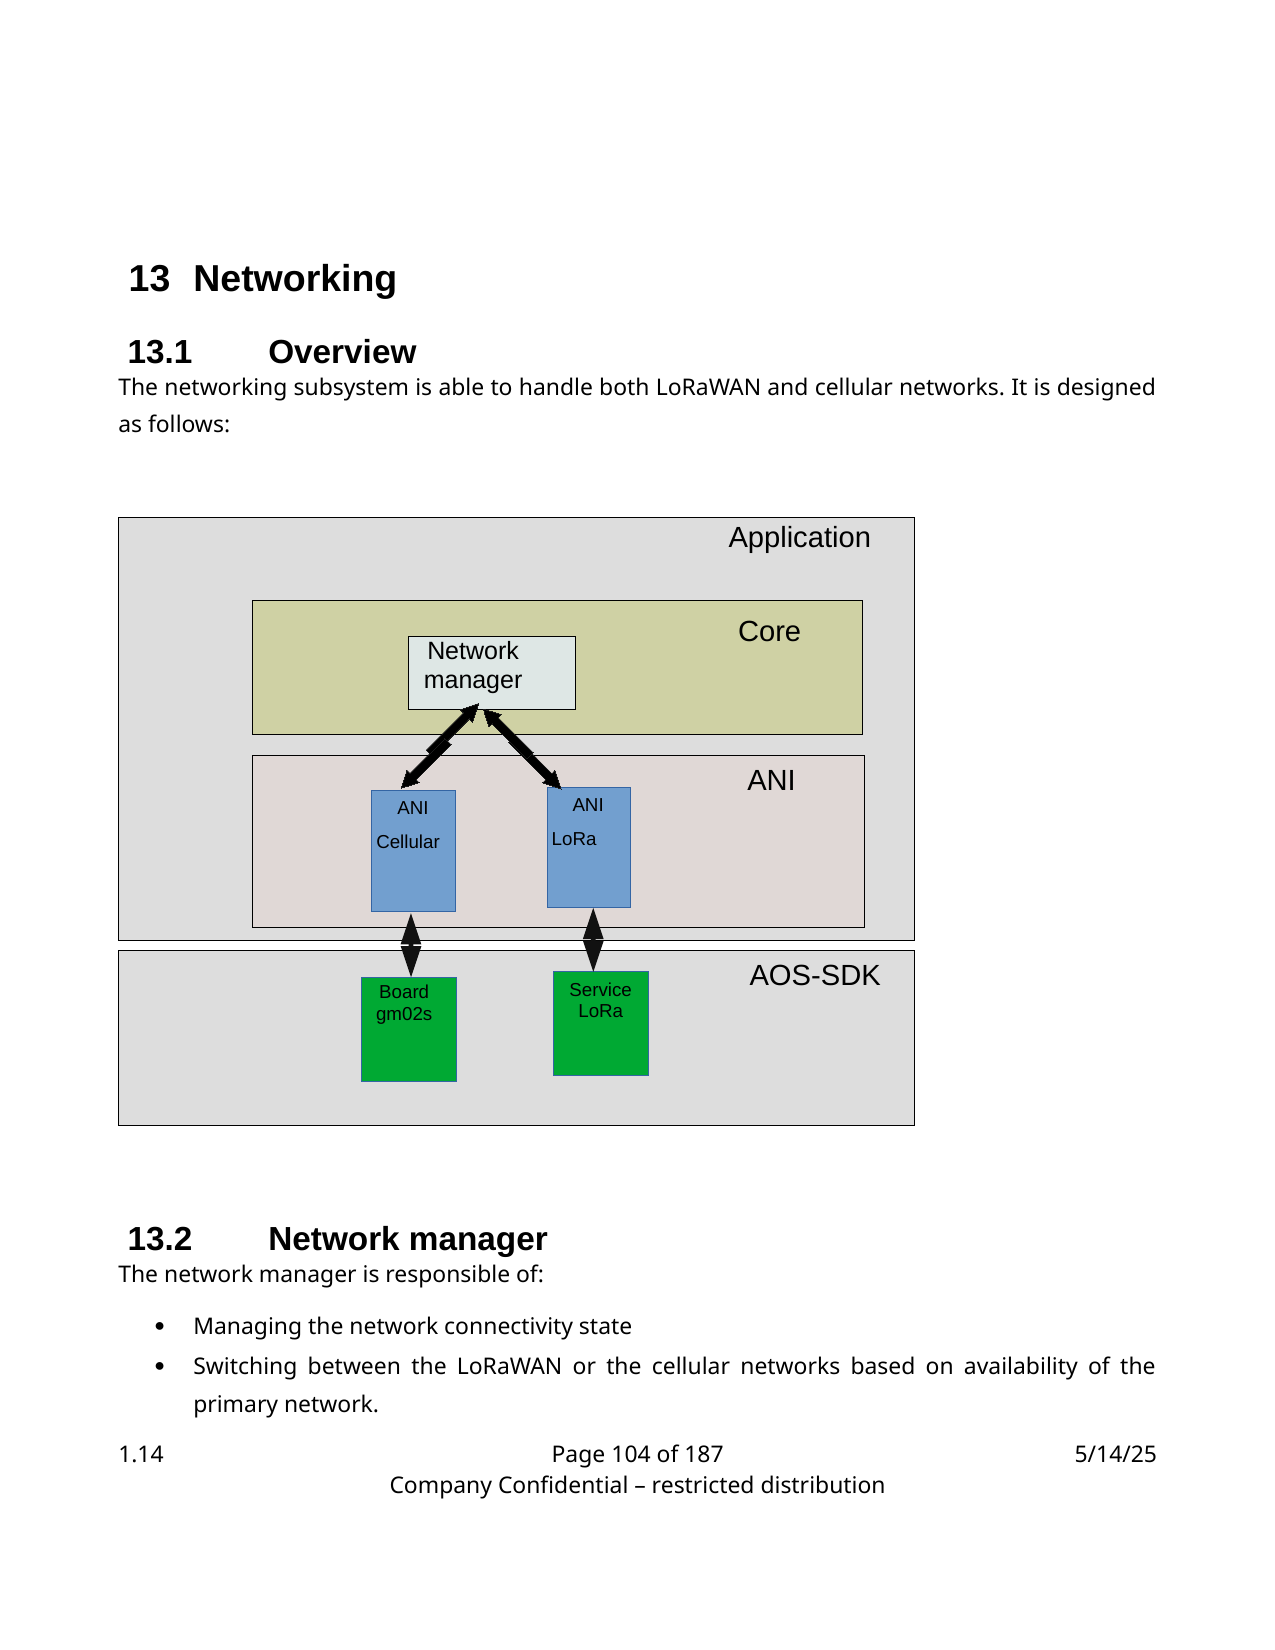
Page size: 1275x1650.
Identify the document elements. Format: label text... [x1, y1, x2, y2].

text The network manager is responsible of: [118, 1258, 1157, 1289]
list Switching between the LoRaWAN or the cellular networks based on availability of the primary network. [156, 1350, 1157, 1419]
subtitle Networking [118, 256, 1157, 299]
text The networking subsystem is able to handle both LoRaWAN and cellular networks. It is designed as follows: [118, 371, 1157, 439]
list Managing the network connectivity state [156, 1310, 1157, 1341]
subtitle Overview [118, 332, 1157, 371]
subtitle Network manager [118, 1219, 1157, 1258]
